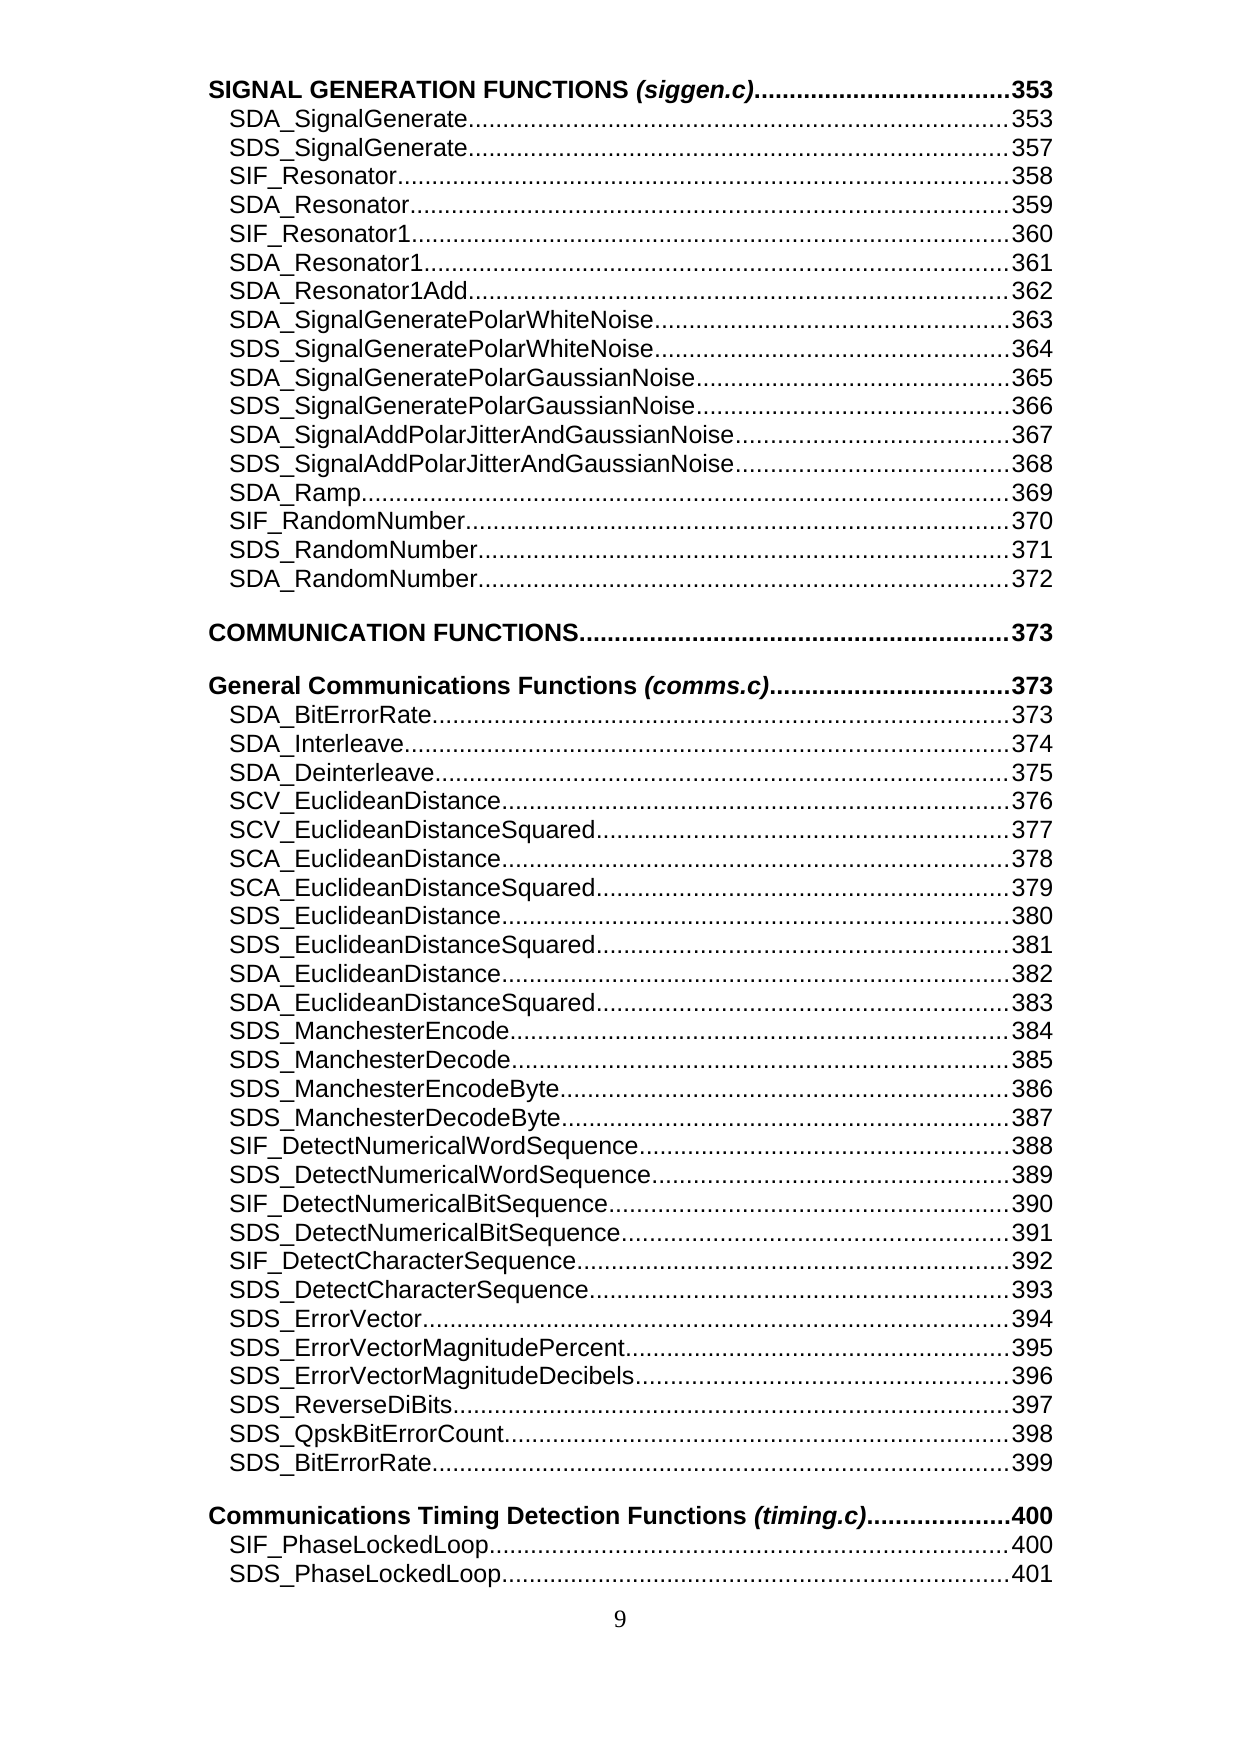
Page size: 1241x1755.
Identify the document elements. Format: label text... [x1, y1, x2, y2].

text SDS_PhaseLockedLoop 401 [229, 1559, 1053, 1587]
text SDS_BitErrorRate 399 [229, 1447, 1053, 1476]
text SIF_Resonator1 360 [229, 219, 1053, 247]
text SDS_ManchesterDecode 385 [229, 1045, 1053, 1074]
text SIF_PhaseLockedLoop 400 [229, 1530, 1053, 1559]
text SDS_DetectNumericalWordSequence 389 [229, 1160, 1053, 1189]
text SDS_ManchesterDecodeByte 387 [229, 1102, 1053, 1131]
text COMMUNICATION FUNCTIONS 373 [208, 617, 1053, 646]
text SIF_Resonator 358 [229, 161, 1053, 190]
text SDA_RandomNumber 372 [229, 564, 1053, 592]
text General Communications Functions (comms.c) 373 [208, 671, 1053, 700]
text SDA_Resonator1Add 362 [229, 276, 1053, 305]
text Communications Timing Detection Functions (timing.c) 400 [208, 1501, 1053, 1530]
text SIF_RandomNumber 370 [229, 506, 1053, 535]
text SDS_ReverseDiBits 397 [229, 1390, 1053, 1419]
text SDS_EuclideanDistance 380 [229, 901, 1053, 930]
text SDS_ErrorVectorMagnitudeDecibels 396 [229, 1361, 1053, 1390]
text SCA_EuclideanDistanceSquared 379 [229, 872, 1053, 901]
text SDS_DetectCharacterSequence 393 [229, 1275, 1053, 1304]
text SDA_Interleave 374 [229, 729, 1053, 757]
text SCV_EuclideanDistance 376 [229, 786, 1053, 815]
text SDS_SignalGeneratePolarWhiteNoise 364 [229, 334, 1053, 362]
text SDS_QpskBitErrorCount 398 [229, 1419, 1053, 1447]
text SDS_ErrorVectorMagnitudePercent 395 [229, 1332, 1053, 1361]
text SCV_EuclideanDistanceSquared 377 [229, 815, 1053, 844]
text SDS_SignalGeneratePolarGaussianNoise 366 [229, 391, 1053, 420]
text SIGNAL GENERATION FUNCTIONS (siggen.c) 353 [208, 75, 1053, 104]
text SDA_Resonator1 361 [229, 247, 1053, 276]
text SDA_SignalGeneratePolarWhiteNoise 363 [229, 305, 1053, 334]
text SIF_DetectNumericalWordSequence 388 [229, 1131, 1053, 1160]
text SDA_Deinterleave 375 [229, 757, 1053, 786]
text SDA_EuclideanDistanceSquared 383 [229, 987, 1053, 1016]
text SDA_BitErrorRate 373 [229, 700, 1053, 729]
text SDA_SignalGeneratePolarGaussianNoise 365 [229, 362, 1053, 391]
text SDS_SignalGenerate 357 [229, 132, 1053, 161]
text SDS_ManchesterEncodeByte 386 [229, 1074, 1053, 1102]
text SDA_SignalGenerate 353 [229, 104, 1053, 132]
text SDA_Resonator 359 [229, 190, 1053, 219]
text SDS_RandomNumber 371 [229, 535, 1053, 564]
text SDS_ManchesterEncode 384 [229, 1016, 1053, 1045]
text SDS_EuclideanDistanceSquared 381 [229, 930, 1053, 959]
text SDA_EuclideanDistance 382 [229, 959, 1053, 987]
text SDA_SignalAddPolarJitterAndGaussianNoise 367 [229, 420, 1053, 449]
text SCA_EuclideanDistance 378 [229, 844, 1053, 872]
text SDS_DetectNumericalBitSequence 391 [229, 1217, 1053, 1246]
text SIF_DetectCharacterSequence 392 [229, 1246, 1053, 1275]
text SDS_ErrorVector 394 [229, 1304, 1053, 1332]
text SIF_DetectNumericalBitSequence 390 [229, 1189, 1053, 1217]
text SDA_Ramp 369 [229, 477, 1053, 506]
text SDS_SignalAddPolarJitterAndGaussianNoise 368 [229, 449, 1053, 477]
